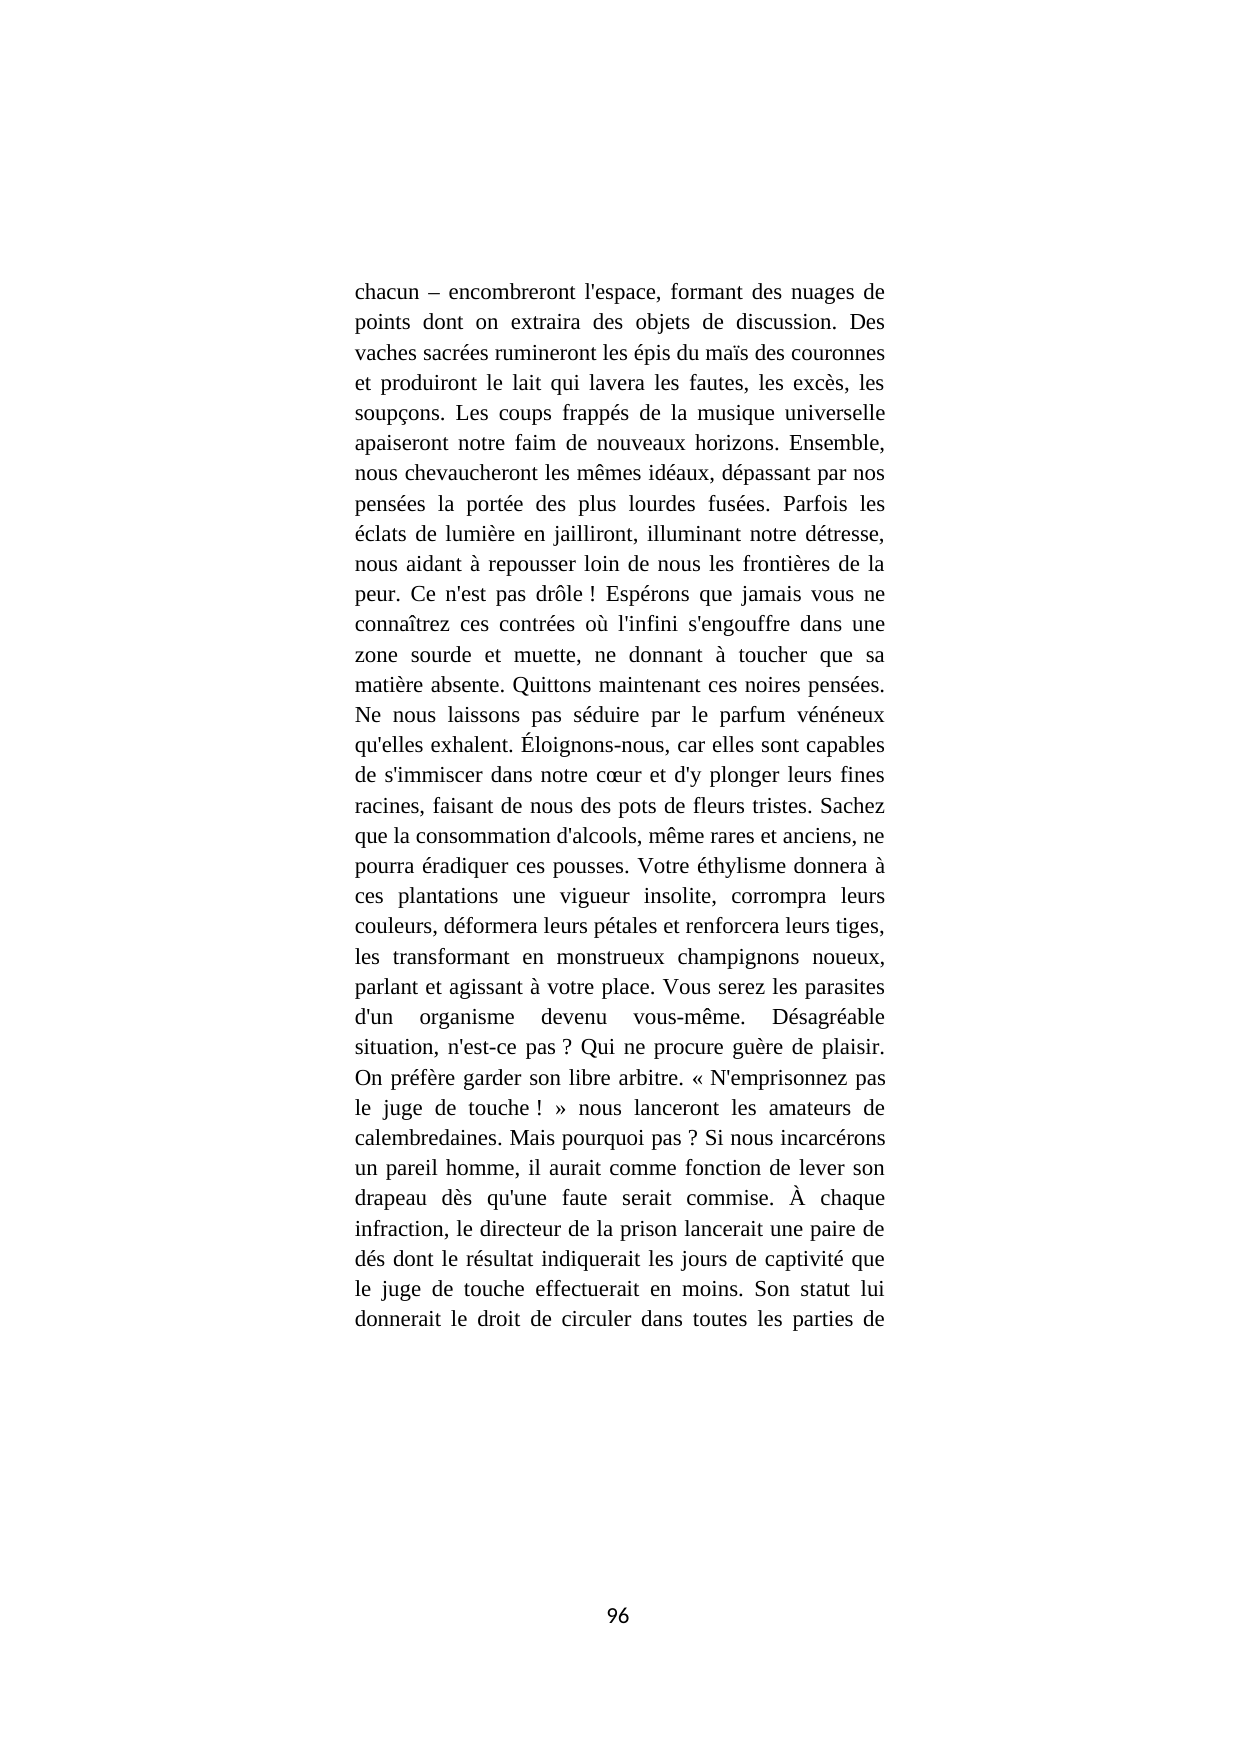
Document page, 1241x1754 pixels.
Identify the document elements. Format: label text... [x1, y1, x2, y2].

text chacun – encombreront l'espace, formant des nuages de points dont on extraira des objets de discussion. Des vaches sacrées rumineront les épis du maïs des couronnes et produiront le lait qui lavera les fautes, les excès, les soupçons. Les coups frappés de la musique universelle apaiseront notre faim de nouveaux horizons. Ensemble, nous chevaucheront les mêmes idéaux, dépassant par nos pensées la portée des plus lourdes fusées. Parfois les éclats de lumière en jailliront, illuminant notre détresse, nous aidant à repousser loin de nous les frontières de la peur. Ce n'est pas drôle ! Espérons que jamais vous ne connaîtrez ces contrées où l'infini s'engouffre dans une zone sourde et muette, ne donnant à toucher que sa matière absente. Quittons maintenant ces noires pensées. Ne nous laissons pas séduire par le parfum vénéneux qu'elles exhalent. Éloignons-nous, car elles sont capables de s'immiscer dans notre cœur et d'y plonger leurs fines racines, faisant de nous des pots de fleurs tristes. Sachez que la consommation d'alcools, même rares et anciens, ne pourra éradiquer ces pousses. Votre éthylisme donnera à ces plantations une vigueur insolite, corrompra leurs couleurs, déformera leurs pétales et renforcera leurs tiges, les transformant en monstrueux champignons noueux, parlant et agissant à votre place. Vous serez les parasites d'un organisme devenu vous-même. Désagréable situation, n'est-ce pas ? Qui ne procure guère de plaisir. On préfère garder son libre arbitre. « N'emprisonnez pas le juge de touche ! » nous lanceront les amateurs de calembredaines. Mais pourquoi pas ? Si nous incarcérons un pareil homme, il aurait comme fonction de lever son drapeau dès qu'une faute serait commise. À chaque infraction, le directeur de la prison lancerait une paire de dés dont le résultat indiquerait les jours de captivité que le juge de touche effectuerait en moins. Son statut lui donnerait le droit de circuler dans toutes les parties de [354, 278, 886, 1332]
